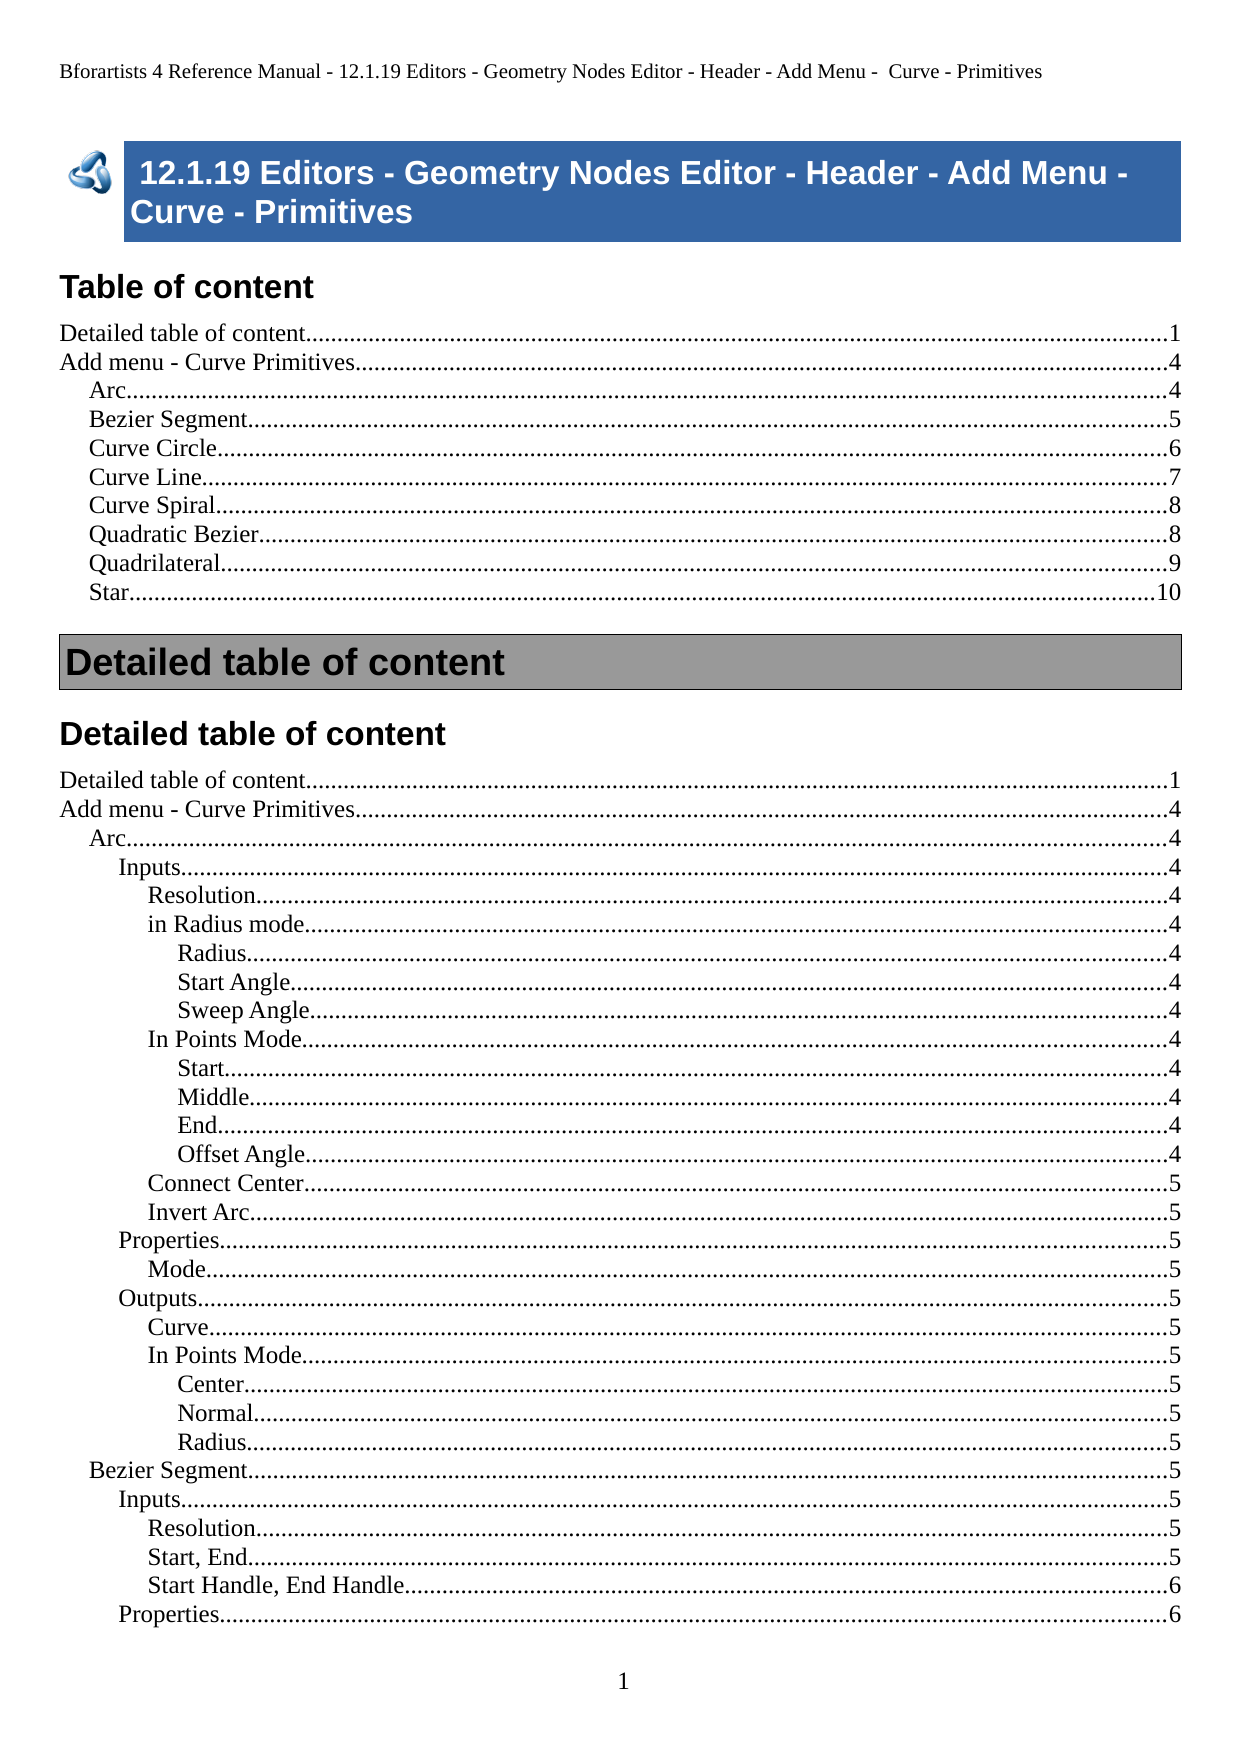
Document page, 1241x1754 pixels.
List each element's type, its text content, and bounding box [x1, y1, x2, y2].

text Star 10 [88, 577, 1181, 605]
text Middle 4 [177, 1082, 1181, 1110]
text Properties 6 [118, 1599, 1181, 1628]
text Curve Circle 6 [88, 433, 1181, 462]
text Inputs 5 [118, 1484, 1181, 1513]
text Bezier Segment 5 [88, 404, 1181, 433]
text in Radius mode 4 [147, 909, 1181, 938]
text Invert Arc 5 [147, 1197, 1181, 1225]
text Properties 5 [118, 1225, 1181, 1254]
text Bezier Segment 5 [88, 1455, 1181, 1484]
text Arc 4 [88, 375, 1181, 404]
table_header [59, 141, 124, 242]
text Outputs 5 [118, 1283, 1181, 1312]
subtitle Detailed table of content [59, 714, 1181, 753]
text Quadrilateral 9 [88, 548, 1181, 577]
table_header Detailed table of content [60, 635, 1181, 689]
text Center 5 [177, 1369, 1181, 1398]
text Sweep Angle 4 [177, 995, 1181, 1024]
text Arc 4 [88, 823, 1181, 852]
text Radius 4 [177, 938, 1181, 967]
subtitle Table of content [59, 267, 1181, 305]
text Quadratic Bezier 8 [88, 519, 1181, 548]
text Add menu - Curve Primitives 4 [59, 347, 1181, 375]
text Resolution 5 [147, 1513, 1181, 1542]
text Radius 5 [177, 1427, 1181, 1455]
text Curve Line 7 [88, 462, 1181, 490]
text Normal 5 [177, 1398, 1181, 1427]
text Inputs 4 [118, 852, 1181, 880]
text End 4 [177, 1110, 1181, 1139]
text Add menu - Curve Primitives 4 [59, 794, 1181, 823]
text In Points Mode 5 [147, 1340, 1181, 1369]
text Detailed table of content 1 [59, 765, 1181, 794]
text Resolution 4 [147, 880, 1181, 909]
text Start Handle, End Handle 6 [147, 1570, 1181, 1599]
text Connect Center 5 [147, 1168, 1181, 1197]
text In Points Mode 4 [147, 1024, 1181, 1053]
text Curve 5 [147, 1312, 1181, 1340]
text Start, End 5 [147, 1542, 1181, 1570]
text Curve Spiral 8 [88, 490, 1181, 519]
text Mode 5 [147, 1254, 1181, 1283]
picture [65, 147, 114, 197]
table_header 12.1.19 Editors - Geometry Nodes Editor - Header - Add Menu - Curve - Primitives [124, 141, 1181, 242]
text Start Angle 4 [177, 967, 1181, 995]
text Start 4 [177, 1053, 1181, 1082]
text Detailed table of content 1 [59, 318, 1181, 347]
text Offset Angle 4 [177, 1139, 1181, 1168]
